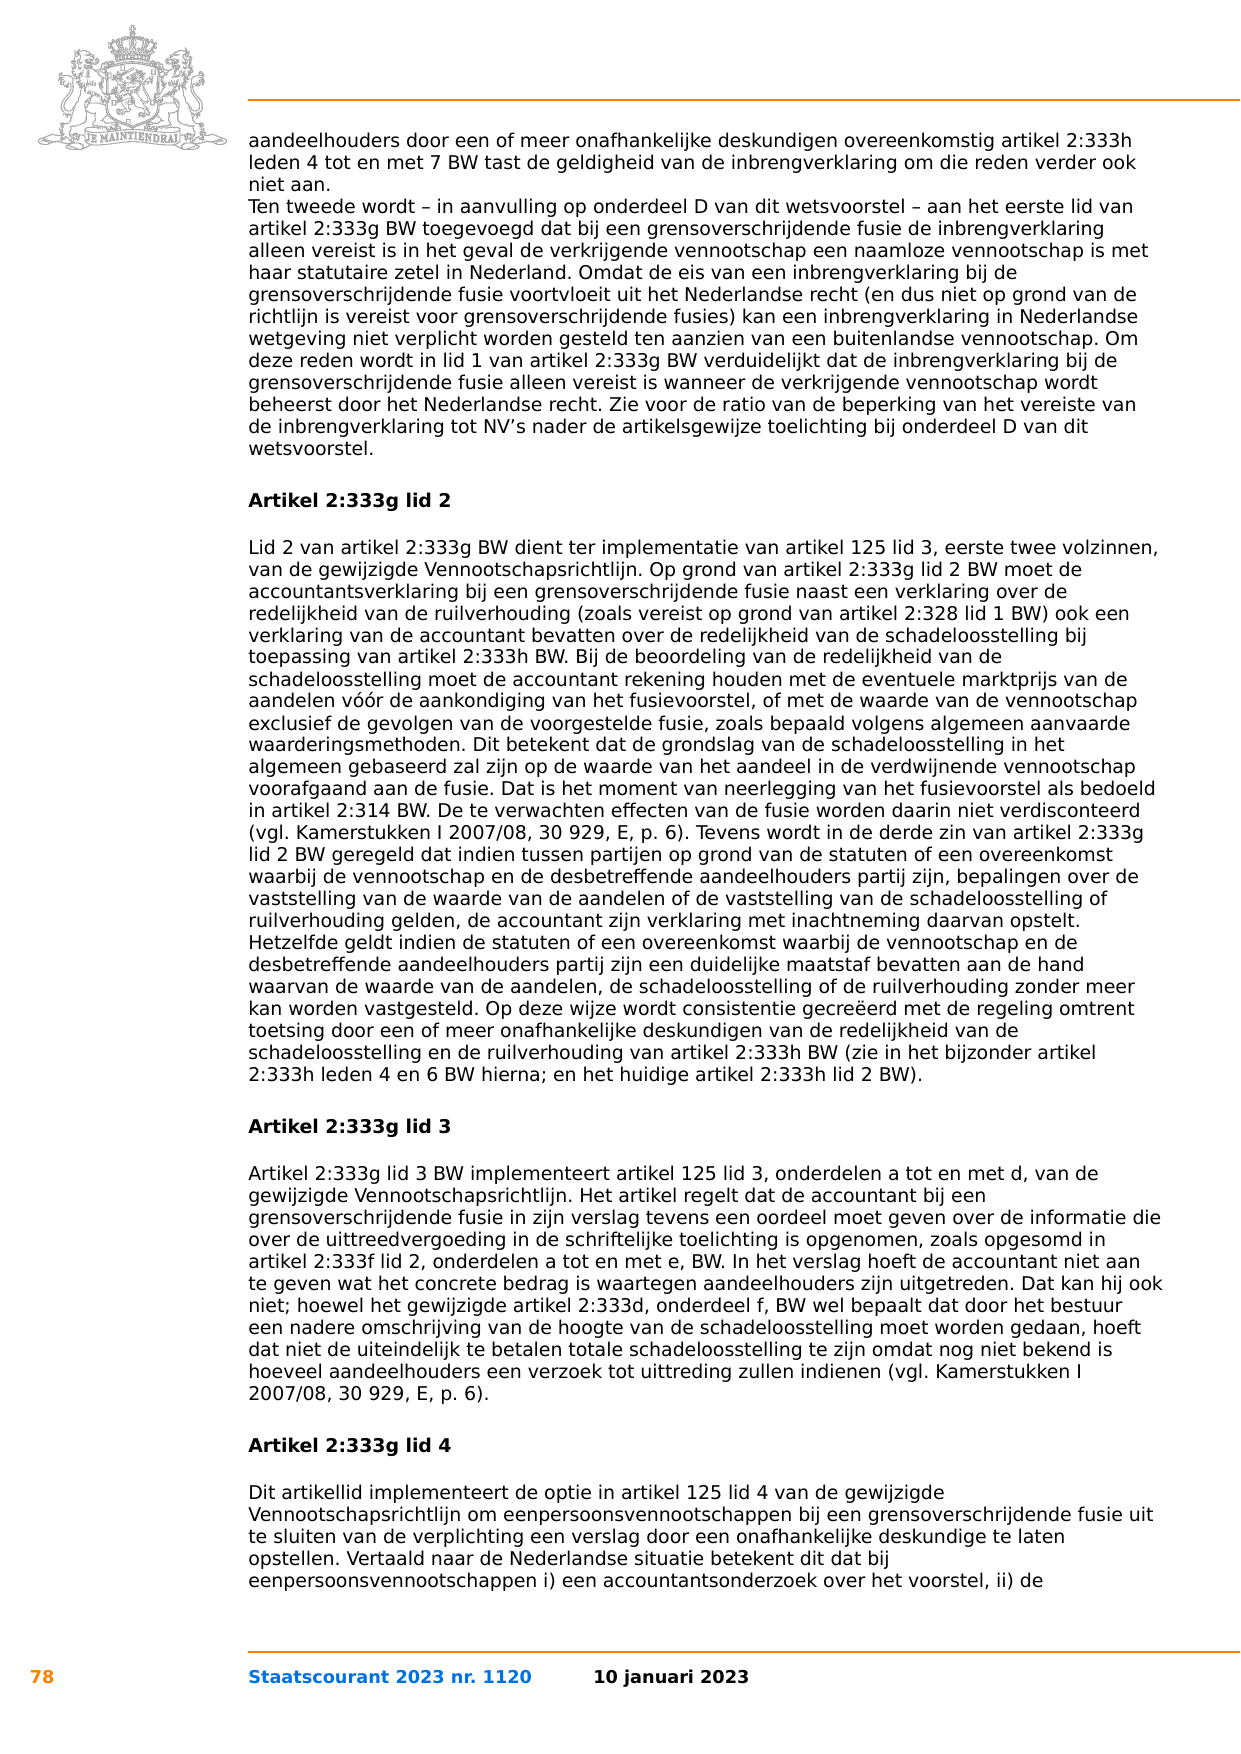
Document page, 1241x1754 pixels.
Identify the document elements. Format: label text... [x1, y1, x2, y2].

subtitle Artikel 2:333g lid 2 [248, 489, 1163, 512]
subtitle Artikel 2:333g lid 3 [248, 1116, 1163, 1138]
text aandeelhouders door een of meer onafhankelijke deskundigen overeenkomstig artikel 2:333h leden 4 tot en met 7 BW tast de geldigheid van de inbrengverklaring om die reden verder ook niet aan. [248, 130, 1163, 196]
text Lid 2 van artikel 2:333g BW dient ter implementatie van artikel 125 lid 3, eerste twee volzinnen, van de gewijzigde Vennootschapsrichtlijn. Op grond van artikel 2:333g lid 2 BW moet de accountantsverklaring bij een grensoverschrijdende fusie naast een verklaring over de redelijkheid van de ruilverhouding (zoals vereist op grond van artikel 2:328 lid 1 BW) ook een verklaring van de accountant bevatten over de redelijkheid van de schadeloosstelling bij toepassing van artikel 2:333h BW. Bij de beoordeling van de redelijkheid van de schadeloosstelling moet de accountant rekening houden met de eventuele marktprijs van de aandelen vóór de aankondiging van het fusievoorstel, of met de waarde van de vennootschap exclusief de gevolgen van de voorgestelde fusie, zoals bepaald volgens algemeen aanvaarde waarderingsmethoden. Dit betekent dat de grondslag van de schadeloosstelling in het algemeen gebaseerd zal zijn op de waarde van het aandeel in de verdwijnende vennootschap voorafgaand aan de fusie. Dat is het moment van neerlegging van het fusievoorstel als bedoeld in artikel 2:314 BW. De te verwachten effecten van de fusie worden daarin niet verdisconteerd (vgl. Kamerstukken I 2007/08, 30 929, E, p. 6). Tevens wordt in de derde zin van artikel 2:333g lid 2 BW geregeld dat indien tussen partijen op grond van de statuten of een overeenkomst waarbij de vennootschap en de desbetreffende aandeelhouders partij zijn, bepalingen over de vaststelling van de waarde van de aandelen of de vaststelling van de schadeloosstelling of ruilverhouding gelden, de accountant zijn verklaring met inachtneming daarvan opstelt. Hetzelfde geldt indien de statuten of een overeenkomst waarbij de vennootschap en de desbetreffende aandeelhouders partij zijn een duidelijke maatstaf bevatten aan de hand waarvan de waarde van de aandelen, de schadeloosstelling of de ruilverhouding zonder meer kan worden vastgesteld. Op deze wijze wordt consistentie gecreëerd met de regeling omtrent toetsing door een of meer onafhankelijke deskundigen van de redelijkheid van de schadeloosstelling en de ruilverhouding van artikel 2:333h BW (zie in het bijzonder artikel 2:333h leden 4 en 6 BW hierna; en het huidige artikel 2:333h lid 2 BW). [248, 537, 1163, 1086]
subtitle Artikel 2:333g lid 4 [248, 1435, 1163, 1457]
picture [38, 25, 227, 150]
text Dit artikellid implementeert de optie in artikel 125 lid 4 van de gewijzigde Vennootschapsrichtlijn om eenpersoonsvennootschappen bij een grensoverschrijdende fusie uit te sluiten van de verplichting een verslag door een onafhankelijke deskundige te laten opstellen. Vertaald naar de Nederlandse situatie betekent dit dat bij eenpersoonsvennootschappen i) een accountantsonderzoek over het voorstel, ii) de [248, 1482, 1163, 1592]
text Ten tweede wordt – in aanvulling op onderdeel D van dit wetsvoorstel – aan het eerste lid van artikel 2:333g BW toegevoegd dat bij een grensoverschrijdende fusie de inbrengverklaring alleen vereist is in het geval de verkrijgende vennootschap een naamloze vennootschap is met haar statutaire zetel in Nederland. Omdat de eis van een inbrengverklaring bij de grensoverschrijdende fusie voortvloeit uit het Nederlandse recht (en dus niet op grond van de richtlijn is vereist voor grensoverschrijdende fusies) kan een inbrengverklaring in Nederlandse wetgeving niet verplicht worden gesteld ten aanzien van een buitenlandse vennootschap. Om deze reden wordt in lid 1 van artikel 2:333g BW verduidelijkt dat de inbrengverklaring bij de grensoverschrijdende fusie alleen vereist is wanneer de verkrijgende vennootschap wordt beheerst door het Nederlandse recht. Zie voor de ratio van de beperking van het vereiste van de inbrengverklaring tot NV’s nader de artikelsgewijze toelichting bij onderdeel D van dit wetsvoorstel. [248, 196, 1163, 459]
text Artikel 2:333g lid 3 BW implementeert artikel 125 lid 3, onderdelen a tot en met d, van de gewijzigde Vennootschapsrichtlijn. Het artikel regelt dat de accountant bij een grensoverschrijdende fusie in zijn verslag tevens een oordeel moet geven over de informatie die over de uittreedvergoeding in de schriftelijke toelichting is opgenomen, zoals opgesomd in artikel 2:333f lid 2, onderdelen a tot en met e, BW. In het verslag hoeft de accountant niet aan te geven wat het concrete bedrag is waartegen aandeelhouders zijn uitgetreden. Dat kan hij ook niet; hoewel het gewijzigde artikel 2:333d, onderdeel f, BW wel bepaalt dat door het bestuur een nadere omschrijving van de hoogte van de schadeloosstelling moet worden gedaan, hoeft dat niet de uiteindelijk te betalen totale schadeloosstelling te zijn omdat nog niet bekend is hoeveel aandeelhouders een verzoek tot uittreding zullen indienen (vgl. Kamerstukken I 2007/08, 30 929, E, p. 6). [248, 1163, 1163, 1405]
